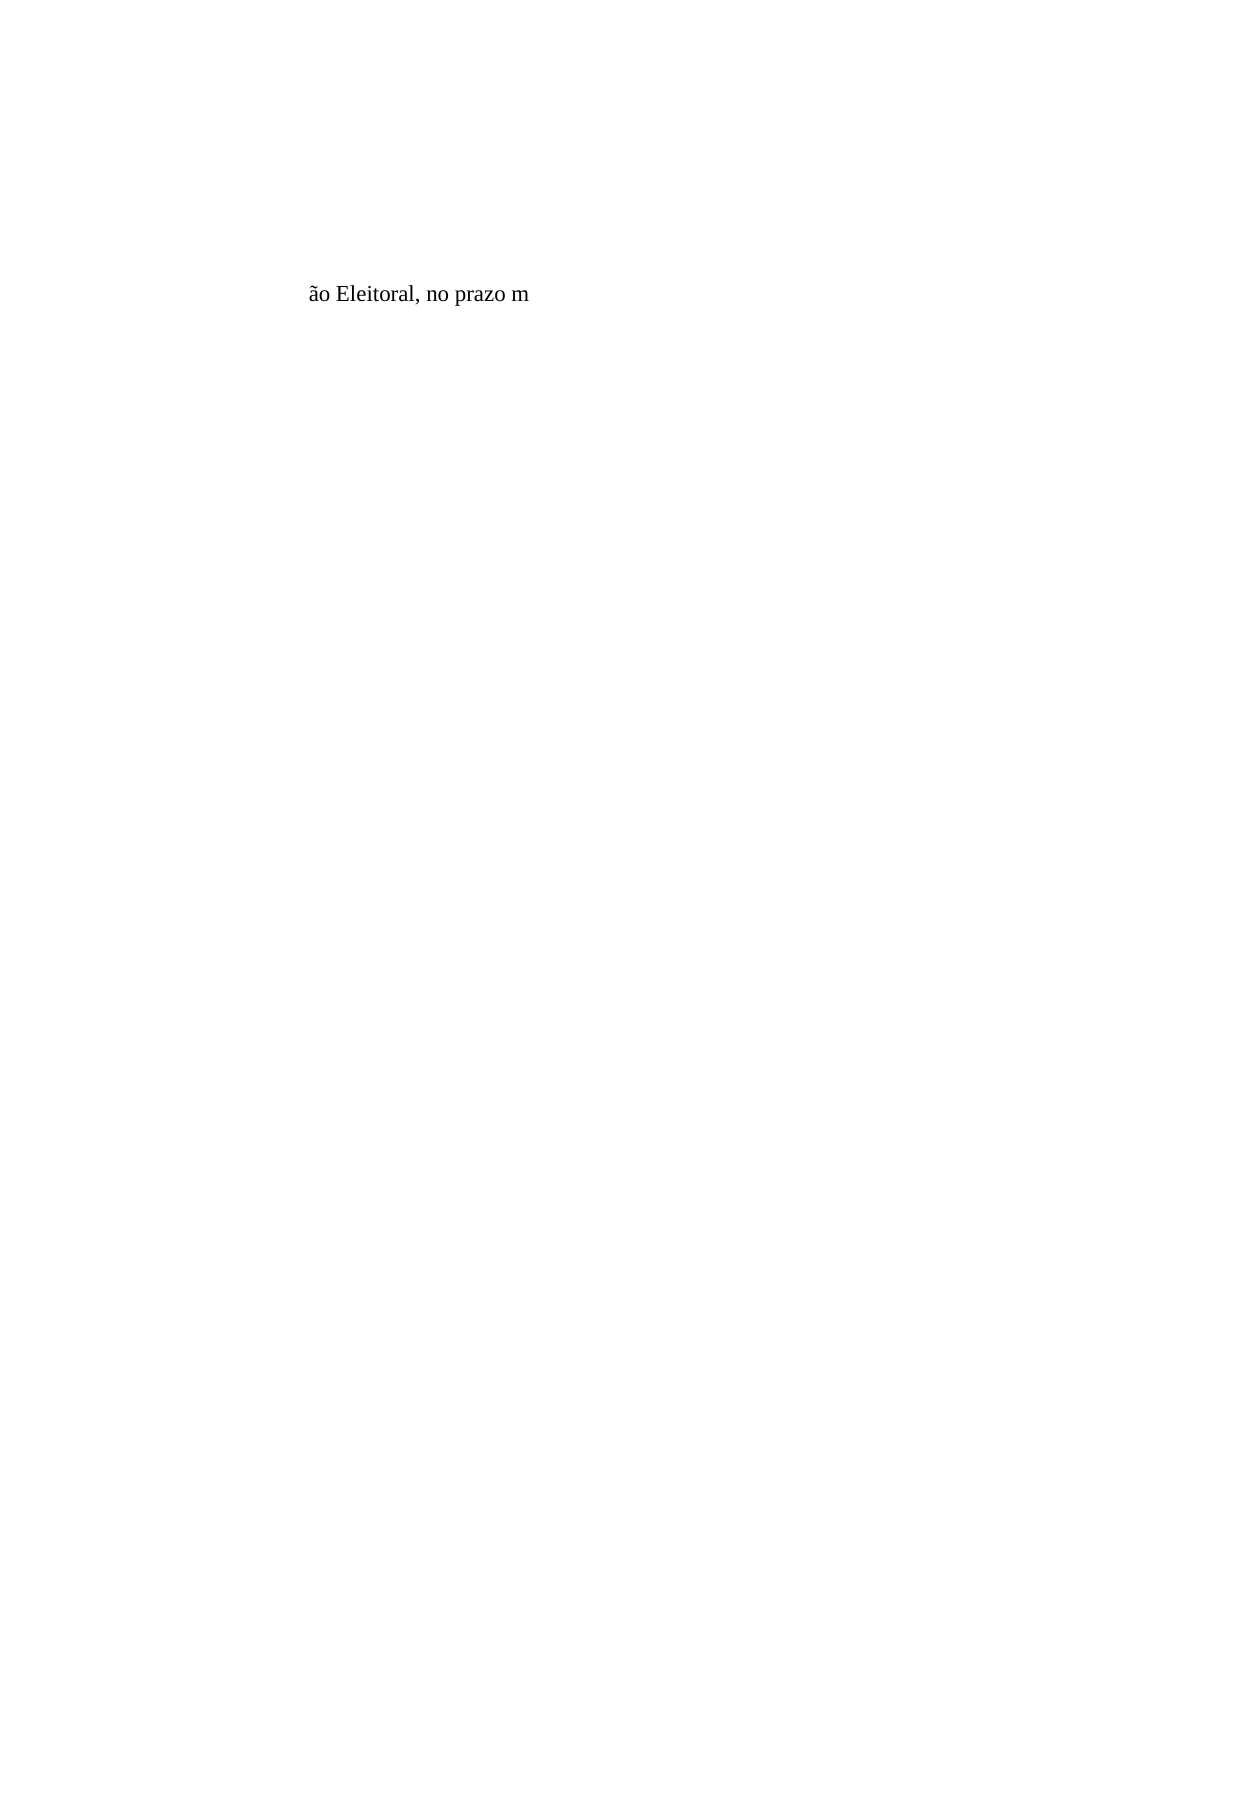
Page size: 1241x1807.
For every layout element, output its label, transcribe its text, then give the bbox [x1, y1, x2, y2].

text ão Eleitoral, no prazo m [308, 280, 1128, 307]
